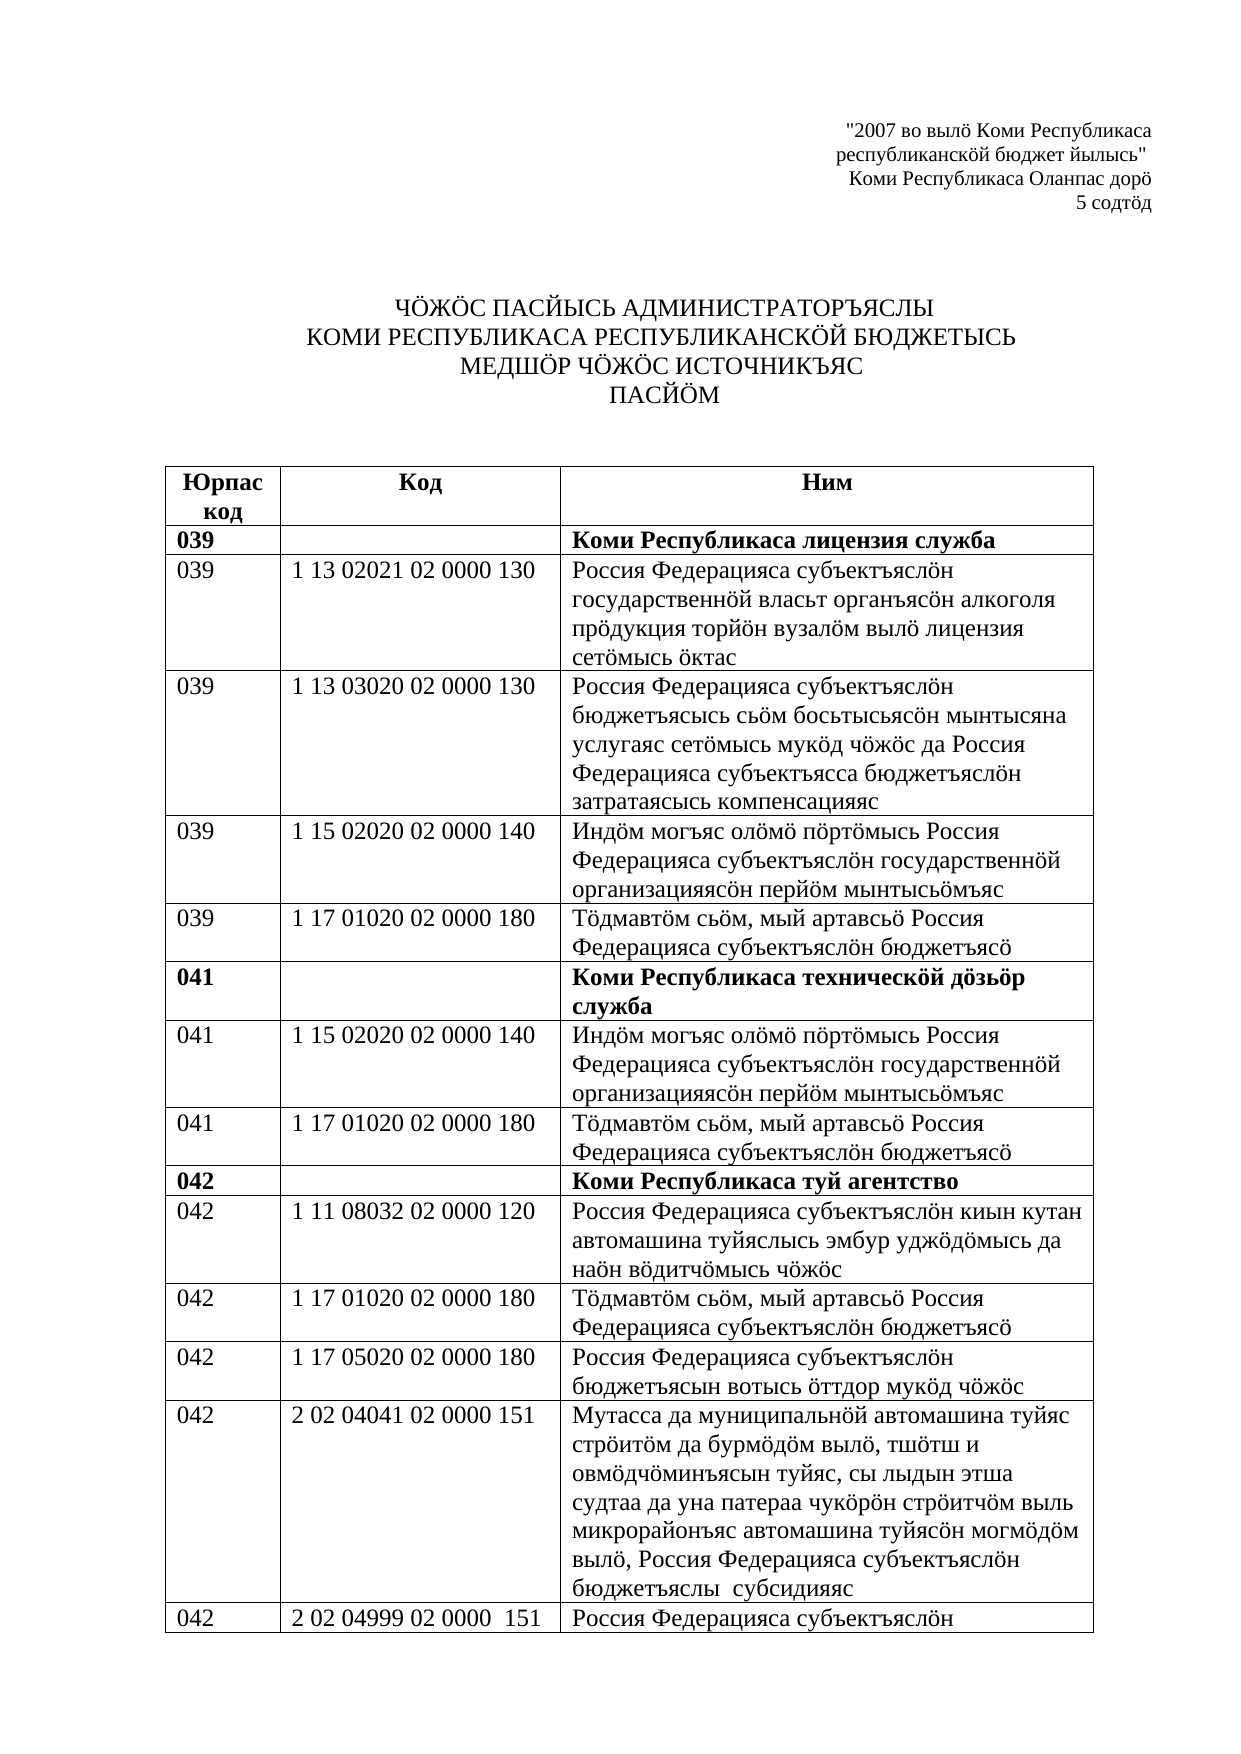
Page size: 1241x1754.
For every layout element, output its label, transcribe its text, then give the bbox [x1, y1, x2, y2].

table_cell 1 17 01020 02 0000 180 [281, 1108, 560, 1165]
table_cell Коми Республикаса лицензия служба [561, 526, 1093, 554]
table_cell 042 [166, 1166, 280, 1195]
table_cell 041 [166, 1021, 280, 1107]
table_cell Россия Федерацияса субъектъяслöн киын кутан автомашина туйяслысь эмбур уджöдöмысь да наöн вöдитчöмысь чöжöс [561, 1196, 1093, 1282]
table_cell Коми Республикаса туй агентство [561, 1166, 1093, 1195]
text "2007 во вылö Коми Республикаса [177, 118, 1152, 142]
table_cell Индöм могъяс олöмö пöртöмысь Россия Федерацияса субъектъяслöн государственнöй организацияясöн перйöм мынтысьöмъяс [561, 816, 1093, 902]
table_cell 1 15 02020 02 0000 140 [281, 816, 560, 902]
table_cell 1 17 05020 02 0000 180 [281, 1342, 560, 1399]
text КОМИ РЕСПУБЛИКАСА РЕСПУБЛИКАНСКÖЙ БЮДЖЕТЫСЬ [177, 322, 1152, 351]
table_header Юрпас код [166, 467, 280, 524]
table_cell Россия Федерацияса субъектъяслöн [561, 1603, 1093, 1632]
table_cell 2 02 04041 02 0000 151 [281, 1401, 560, 1602]
text республиканскöй бюджет йылысь" [177, 142, 1152, 166]
table_header Код [281, 467, 560, 524]
table_cell Мутасса да муниципальнöй автомашина туйяс стрöитöм да бурмöдöм вылö, тшöтш и овмöдчöминъясын туйяс, сы лыдын этша судтаа да уна патераа чукöрöн стрöитчöм выль микрорайонъяс автомашина туйясöн могмöдöм вылö, Россия Федерацияса субъектъяслöн бюджетъяслы субсидияяс [561, 1401, 1093, 1602]
table_cell 1 17 01020 02 0000 180 [281, 1284, 560, 1341]
text 5 содтöд [177, 190, 1152, 214]
table_cell Коми Республикаса техническöй дöзьöр служба [561, 962, 1093, 1019]
table_cell 039 [166, 555, 280, 670]
table_cell 2 02 04999 02 0000 151 [281, 1603, 560, 1632]
text ЧÖЖÖС ПАСЙЫСЬ АДМИНИСТРАТОРЪЯСЛЫ [177, 293, 1152, 322]
table_cell Индöм могъяс олöмö пöртöмысь Россия Федерацияса субъектъяслöн государственнöй организацияясöн перйöм мынтысьöмъяс [561, 1021, 1093, 1107]
table_cell 1 13 03020 02 0000 130 [281, 671, 560, 815]
table_cell Россия Федерацияса субъектъяслöн бюджетъясысь сьöм босьтысьясöн мынтысяна услугаяс сетöмысь мукöд чöжöс да Россия Федерацияса субъектъясса бюджетъяслöн затратаясысь компенсацияяс [561, 671, 1093, 815]
table_cell 041 [166, 1108, 280, 1165]
table_header Ним [561, 467, 1093, 524]
table_cell 041 [166, 962, 280, 1019]
table_cell [281, 1166, 560, 1195]
table_cell Россия Федерацияса субъектъяслöн бюджетъясын вотысь öттдор мукöд чöжöс [561, 1342, 1093, 1399]
table_cell [281, 526, 560, 554]
table_cell 1 17 01020 02 0000 180 [281, 904, 560, 961]
table_cell 039 [166, 904, 280, 961]
table_cell Тöдмавтöм сьöм, мый артавсьö Россия Федерацияса субъектъяслöн бюджетъясö [561, 1284, 1093, 1341]
text МЕДШÖР ЧÖЖÖС ИСТОЧНИКЪЯС [177, 351, 1152, 380]
table_cell 039 [166, 671, 280, 815]
table_cell 039 [166, 526, 280, 554]
table_cell 042 [166, 1603, 280, 1632]
table_cell Тöдмавтöм сьöм, мый артавсьö Россия Федерацияса субъектъяслöн бюджетъясö [561, 1108, 1093, 1165]
text ПАСЙÖМ [177, 380, 1152, 408]
table_cell Россия Федерацияса субъектъяслöн государственнöй власьт органъясöн алкоголя прöдукция торйöн вузалöм вылö лицензия сетöмысь öктас [561, 555, 1093, 670]
table_cell 042 [166, 1196, 280, 1282]
table_cell Тöдмавтöм сьöм, мый артавсьö Россия Федерацияса субъектъяслöн бюджетъясö [561, 904, 1093, 961]
table_cell 039 [166, 816, 280, 902]
table_cell 1 13 02021 02 0000 130 [281, 555, 560, 670]
table_cell 1 11 08032 02 0000 120 [281, 1196, 560, 1282]
table_cell 042 [166, 1401, 280, 1602]
text Коми Республикаса Оланпас дорö [177, 166, 1152, 190]
table_cell [281, 962, 560, 1019]
table_cell 1 15 02020 02 0000 140 [281, 1021, 560, 1107]
table_cell 042 [166, 1342, 280, 1399]
table_cell 042 [166, 1284, 280, 1341]
